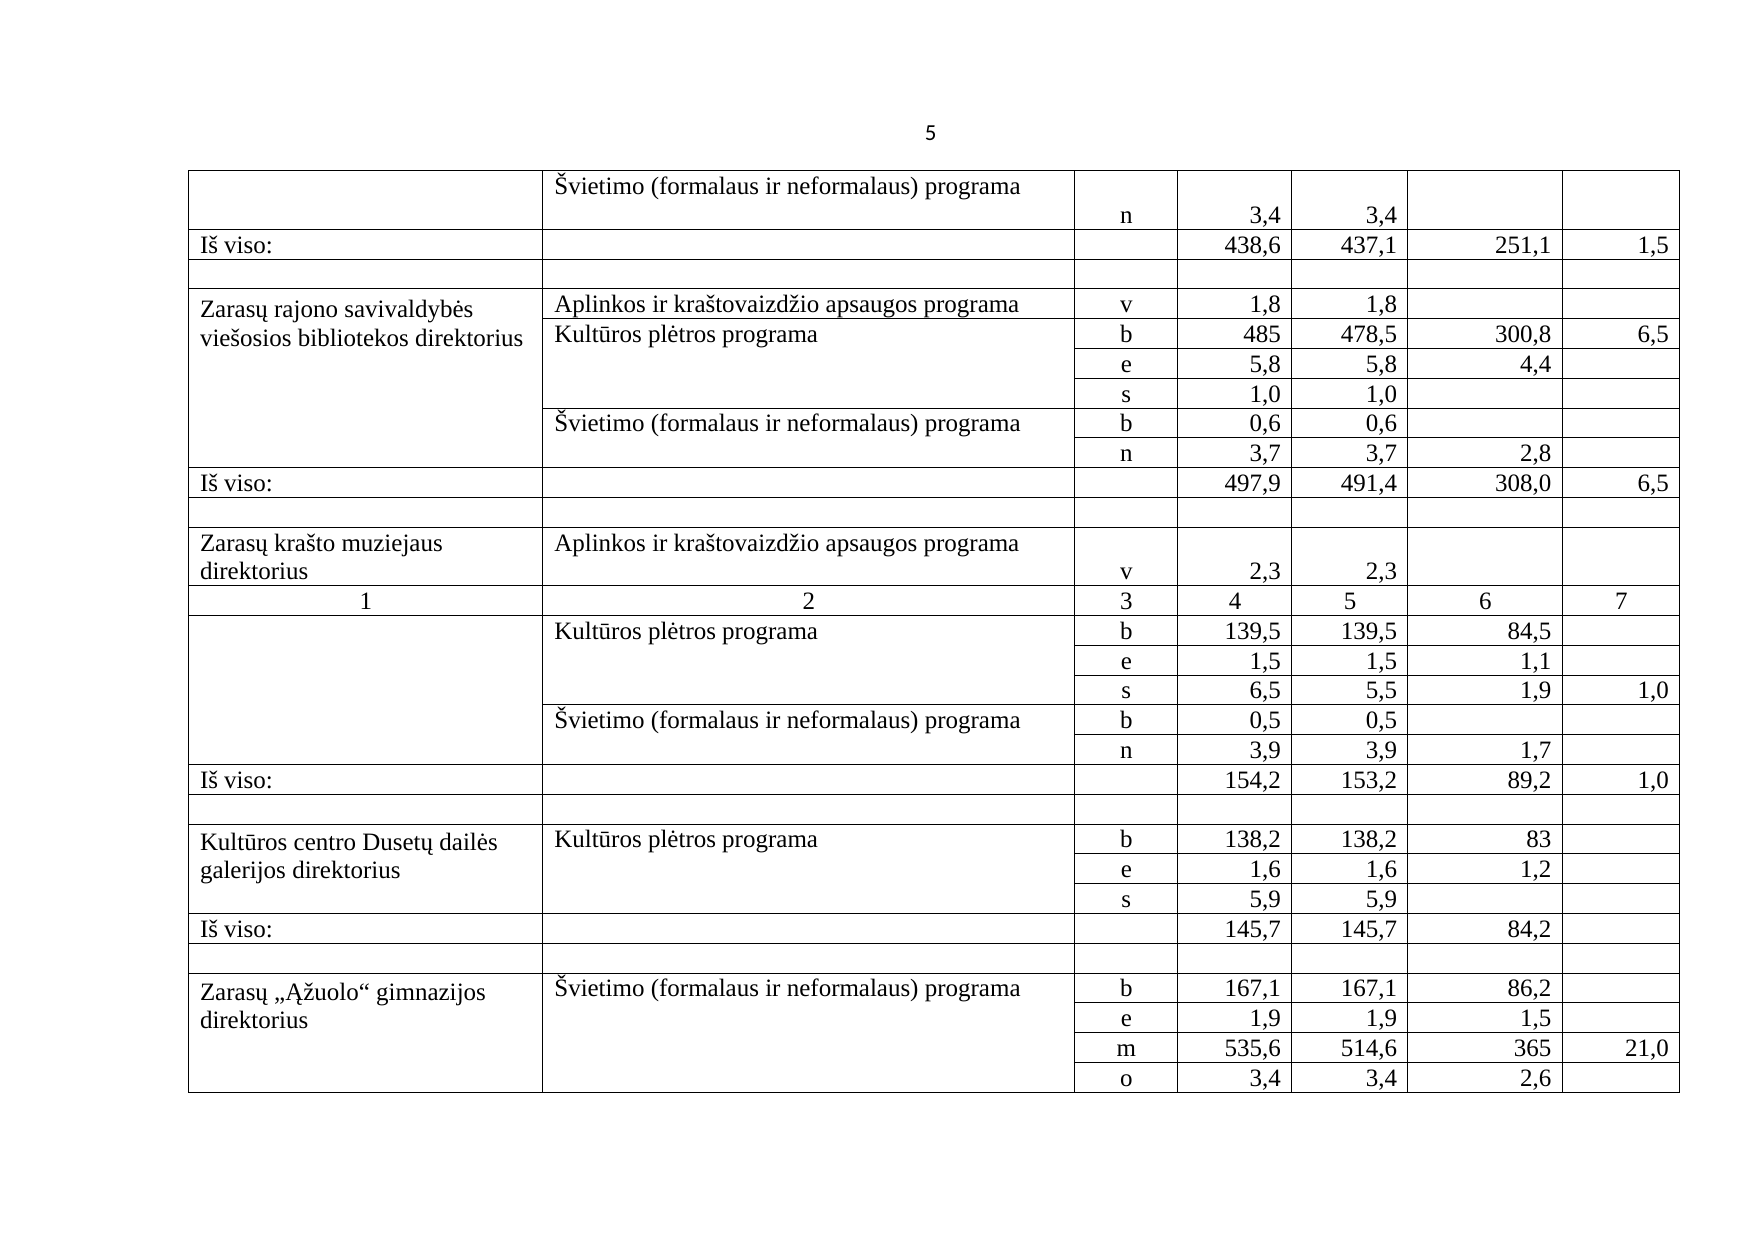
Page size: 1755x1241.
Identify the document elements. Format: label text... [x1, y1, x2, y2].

table_cell 5,5 [1292, 676, 1407, 704]
table_cell 0,5 [1178, 705, 1291, 734]
table_cell 308,0 [1408, 468, 1562, 497]
table_cell [1408, 795, 1562, 823]
table_cell [189, 616, 542, 764]
table_cell 6,5 [1563, 468, 1679, 497]
table_cell v [1075, 528, 1177, 585]
table_cell o [1075, 1063, 1177, 1092]
table_cell 6,5 [1178, 676, 1291, 704]
table_cell 2 [543, 586, 1074, 615]
table_cell 1 [189, 586, 542, 615]
table_cell 89,2 [1408, 765, 1562, 794]
table_cell 2,8 [1408, 438, 1562, 467]
table_cell [543, 468, 1074, 497]
table_cell 3,9 [1292, 735, 1407, 764]
table_cell [1563, 974, 1679, 1002]
table_cell 1,5 [1563, 230, 1679, 258]
table_cell 6 [1408, 586, 1562, 615]
table_cell 478,5 [1292, 319, 1407, 348]
table_cell 6,5 [1563, 319, 1679, 348]
table_cell 138,2 [1178, 825, 1291, 853]
table_cell n [1075, 171, 1177, 229]
table_cell [189, 944, 542, 972]
table_cell [1178, 944, 1291, 972]
table_cell s [1075, 379, 1177, 407]
table_cell [1075, 468, 1177, 497]
table_cell [189, 498, 542, 527]
table_cell b [1075, 409, 1177, 437]
table_cell [1178, 795, 1291, 823]
table_cell 1,5 [1178, 646, 1291, 674]
table_cell Švietimo (formalaus ir neformalaus) programa [543, 705, 1074, 764]
table_cell Zarasų rajono savivaldybės viešosios bibliotekos direktorius [189, 289, 542, 467]
table_cell [543, 795, 1074, 823]
table_cell 7 [1563, 586, 1679, 615]
table_cell [1563, 616, 1679, 645]
table_cell [1408, 409, 1562, 437]
table_cell 145,7 [1178, 914, 1291, 943]
table_cell b [1075, 616, 1177, 645]
table_cell b [1075, 825, 1177, 853]
table_cell 1,6 [1178, 854, 1291, 883]
table_cell [1408, 944, 1562, 972]
table_cell [1563, 944, 1679, 972]
table_cell [1563, 854, 1679, 883]
table_cell [1563, 1063, 1679, 1092]
table_cell Aplinkos ir kraštovaizdžio apsaugos programa [543, 528, 1074, 585]
table_cell 497,9 [1178, 468, 1291, 497]
table_cell 0,6 [1178, 409, 1291, 437]
table_cell [1178, 260, 1291, 288]
table_cell [543, 944, 1074, 972]
table_cell e [1075, 1003, 1177, 1032]
table_cell 2,3 [1292, 528, 1407, 585]
table_cell [543, 230, 1074, 258]
table_cell [1563, 438, 1679, 467]
table_cell 1,1 [1408, 646, 1562, 674]
table_cell [1563, 289, 1679, 318]
table_cell Zarasų krašto muziejaus direktorius [189, 528, 542, 585]
table_cell [1408, 289, 1562, 318]
table_cell 86,2 [1408, 974, 1562, 1002]
table_cell Zarasų „Ąžuolo“ gimnazijos direktorius [189, 974, 542, 1092]
table_cell [1563, 646, 1679, 674]
table_cell 535,6 [1178, 1033, 1291, 1062]
table_cell [1292, 498, 1407, 527]
table_cell Švietimo (formalaus ir neformalaus) programa [543, 171, 1074, 229]
table_cell 0,6 [1292, 409, 1407, 437]
table_cell [1563, 914, 1679, 943]
table_cell [1292, 795, 1407, 823]
table_cell 153,2 [1292, 765, 1407, 794]
table_cell 365 [1408, 1033, 1562, 1062]
table_cell n [1075, 735, 1177, 764]
table_cell s [1075, 676, 1177, 704]
table_cell Iš viso: [189, 230, 542, 258]
table_cell Iš viso: [189, 468, 542, 497]
table_cell 3,4 [1292, 171, 1407, 229]
table_cell 3,4 [1178, 1063, 1291, 1092]
table_cell [189, 795, 542, 823]
table_cell [1075, 230, 1177, 258]
table_cell 84,2 [1408, 914, 1562, 943]
table_cell [1563, 171, 1679, 229]
table_cell Švietimo (formalaus ir neformalaus) programa [543, 409, 1074, 467]
table_cell 3,7 [1292, 438, 1407, 467]
table_cell 3,9 [1178, 735, 1291, 764]
table_cell [1075, 944, 1177, 972]
table_cell [1563, 260, 1679, 288]
table_cell 1,2 [1408, 854, 1562, 883]
table_cell Švietimo (formalaus ir neformalaus) programa [543, 974, 1074, 1092]
table_cell 4 [1178, 586, 1291, 615]
table_cell 167,1 [1292, 974, 1407, 1002]
table_cell 1,9 [1408, 676, 1562, 704]
table_cell 5,9 [1178, 884, 1291, 913]
table_cell 3,7 [1178, 438, 1291, 467]
table_cell [1408, 528, 1562, 585]
table_cell 438,6 [1178, 230, 1291, 258]
table_cell s [1075, 884, 1177, 913]
table_cell 1,9 [1292, 1003, 1407, 1032]
table_cell b [1075, 705, 1177, 734]
table_cell 2,3 [1178, 528, 1291, 585]
table_cell 1,8 [1178, 289, 1291, 318]
table_cell [1563, 528, 1679, 585]
table_cell 5,8 [1178, 349, 1291, 378]
table_cell [543, 260, 1074, 288]
table_cell 300,8 [1408, 319, 1562, 348]
table_cell 1,5 [1408, 1003, 1562, 1032]
table_cell 1,5 [1292, 646, 1407, 674]
table_cell [1075, 765, 1177, 794]
table_cell [189, 171, 542, 229]
table_cell [1292, 944, 1407, 972]
table_cell Iš viso: [189, 914, 542, 943]
table_cell [1408, 171, 1562, 229]
table_cell [1563, 884, 1679, 913]
table_cell [1408, 884, 1562, 913]
table_cell 83 [1408, 825, 1562, 853]
table_cell 5,8 [1292, 349, 1407, 378]
table_cell [543, 498, 1074, 527]
table_cell 485 [1178, 319, 1291, 348]
table_cell 21,0 [1563, 1033, 1679, 1062]
table_cell [1075, 260, 1177, 288]
table_cell 5 [1292, 586, 1407, 615]
table_cell 1,7 [1408, 735, 1562, 764]
table_cell 145,7 [1292, 914, 1407, 943]
table_cell e [1075, 349, 1177, 378]
table_cell Iš viso: [189, 765, 542, 794]
table_cell Kultūros plėtros programa [543, 319, 1074, 407]
table_cell [1075, 498, 1177, 527]
table_cell [1563, 705, 1679, 734]
table_cell m [1075, 1033, 1177, 1062]
table_cell [1563, 735, 1679, 764]
table_cell [1292, 260, 1407, 288]
table_cell Kultūros plėtros programa [543, 616, 1074, 704]
table_cell 167,1 [1178, 974, 1291, 1002]
table_cell [1408, 498, 1562, 527]
table_cell [1178, 498, 1291, 527]
table_cell [543, 765, 1074, 794]
table_cell [543, 914, 1074, 943]
table_cell [1563, 349, 1679, 378]
table_cell [1563, 379, 1679, 407]
table_cell b [1075, 319, 1177, 348]
table_cell 154,2 [1178, 765, 1291, 794]
table_cell [1075, 914, 1177, 943]
table_cell Aplinkos ir kraštovaizdžio apsaugos programa [543, 289, 1074, 318]
table_cell 1,6 [1292, 854, 1407, 883]
table_cell [1408, 379, 1562, 407]
table_cell e [1075, 854, 1177, 883]
table_cell n [1075, 438, 1177, 467]
table_cell b [1075, 974, 1177, 1002]
table_cell 139,5 [1292, 616, 1407, 645]
table_cell 1,0 [1563, 676, 1679, 704]
table_cell 1,0 [1178, 379, 1291, 407]
table_cell 1,0 [1563, 765, 1679, 794]
table_cell 1,9 [1178, 1003, 1291, 1032]
table_cell Kultūros centro Dusetų dailės galerijos direktorius [189, 825, 542, 913]
table_cell 3 [1075, 586, 1177, 615]
table_cell 3,4 [1178, 171, 1291, 229]
table_cell [1563, 795, 1679, 823]
table_cell 491,4 [1292, 468, 1407, 497]
table_cell [1563, 825, 1679, 853]
table_cell e [1075, 646, 1177, 674]
table_cell [1408, 260, 1562, 288]
table_cell 139,5 [1178, 616, 1291, 645]
table_cell [1408, 705, 1562, 734]
table_cell [189, 260, 542, 288]
table_cell 3,4 [1292, 1063, 1407, 1092]
table_cell v [1075, 289, 1177, 318]
table_cell 437,1 [1292, 230, 1407, 258]
table_cell 251,1 [1408, 230, 1562, 258]
table_cell [1563, 1003, 1679, 1032]
table_cell 2,6 [1408, 1063, 1562, 1092]
table_cell 514,6 [1292, 1033, 1407, 1062]
table_cell Kultūros plėtros programa [543, 825, 1074, 913]
table_cell [1563, 498, 1679, 527]
table_cell 0,5 [1292, 705, 1407, 734]
table_cell 1,0 [1292, 379, 1407, 407]
table_cell 84,5 [1408, 616, 1562, 645]
table_cell 5,9 [1292, 884, 1407, 913]
table_cell [1563, 409, 1679, 437]
table_cell 1,8 [1292, 289, 1407, 318]
table_cell 4,4 [1408, 349, 1562, 378]
table_cell 138,2 [1292, 825, 1407, 853]
table_cell [1075, 795, 1177, 823]
